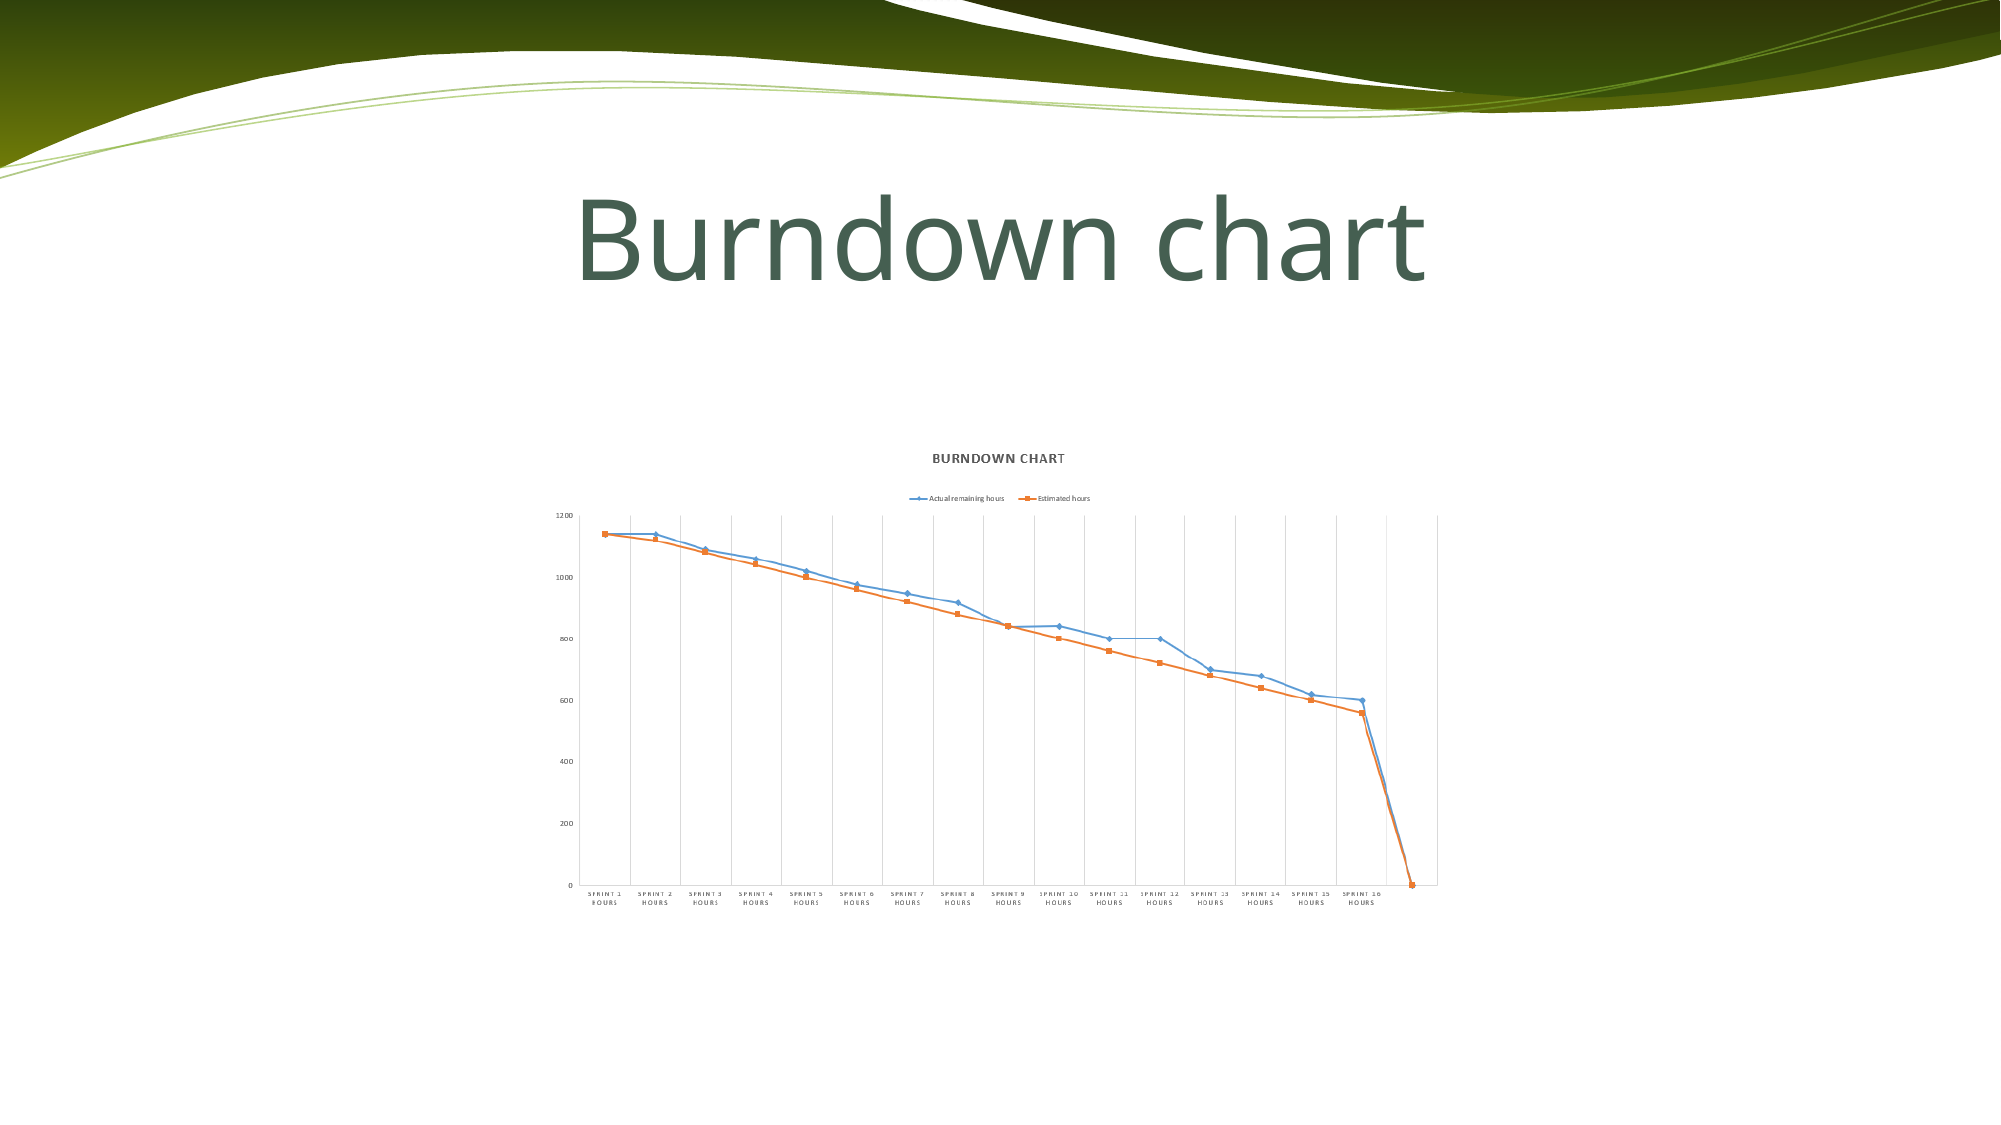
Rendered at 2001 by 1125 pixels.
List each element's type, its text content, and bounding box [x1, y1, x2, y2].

title Burndown chart [99, 115, 1900, 304]
picture [554, 444, 1446, 911]
